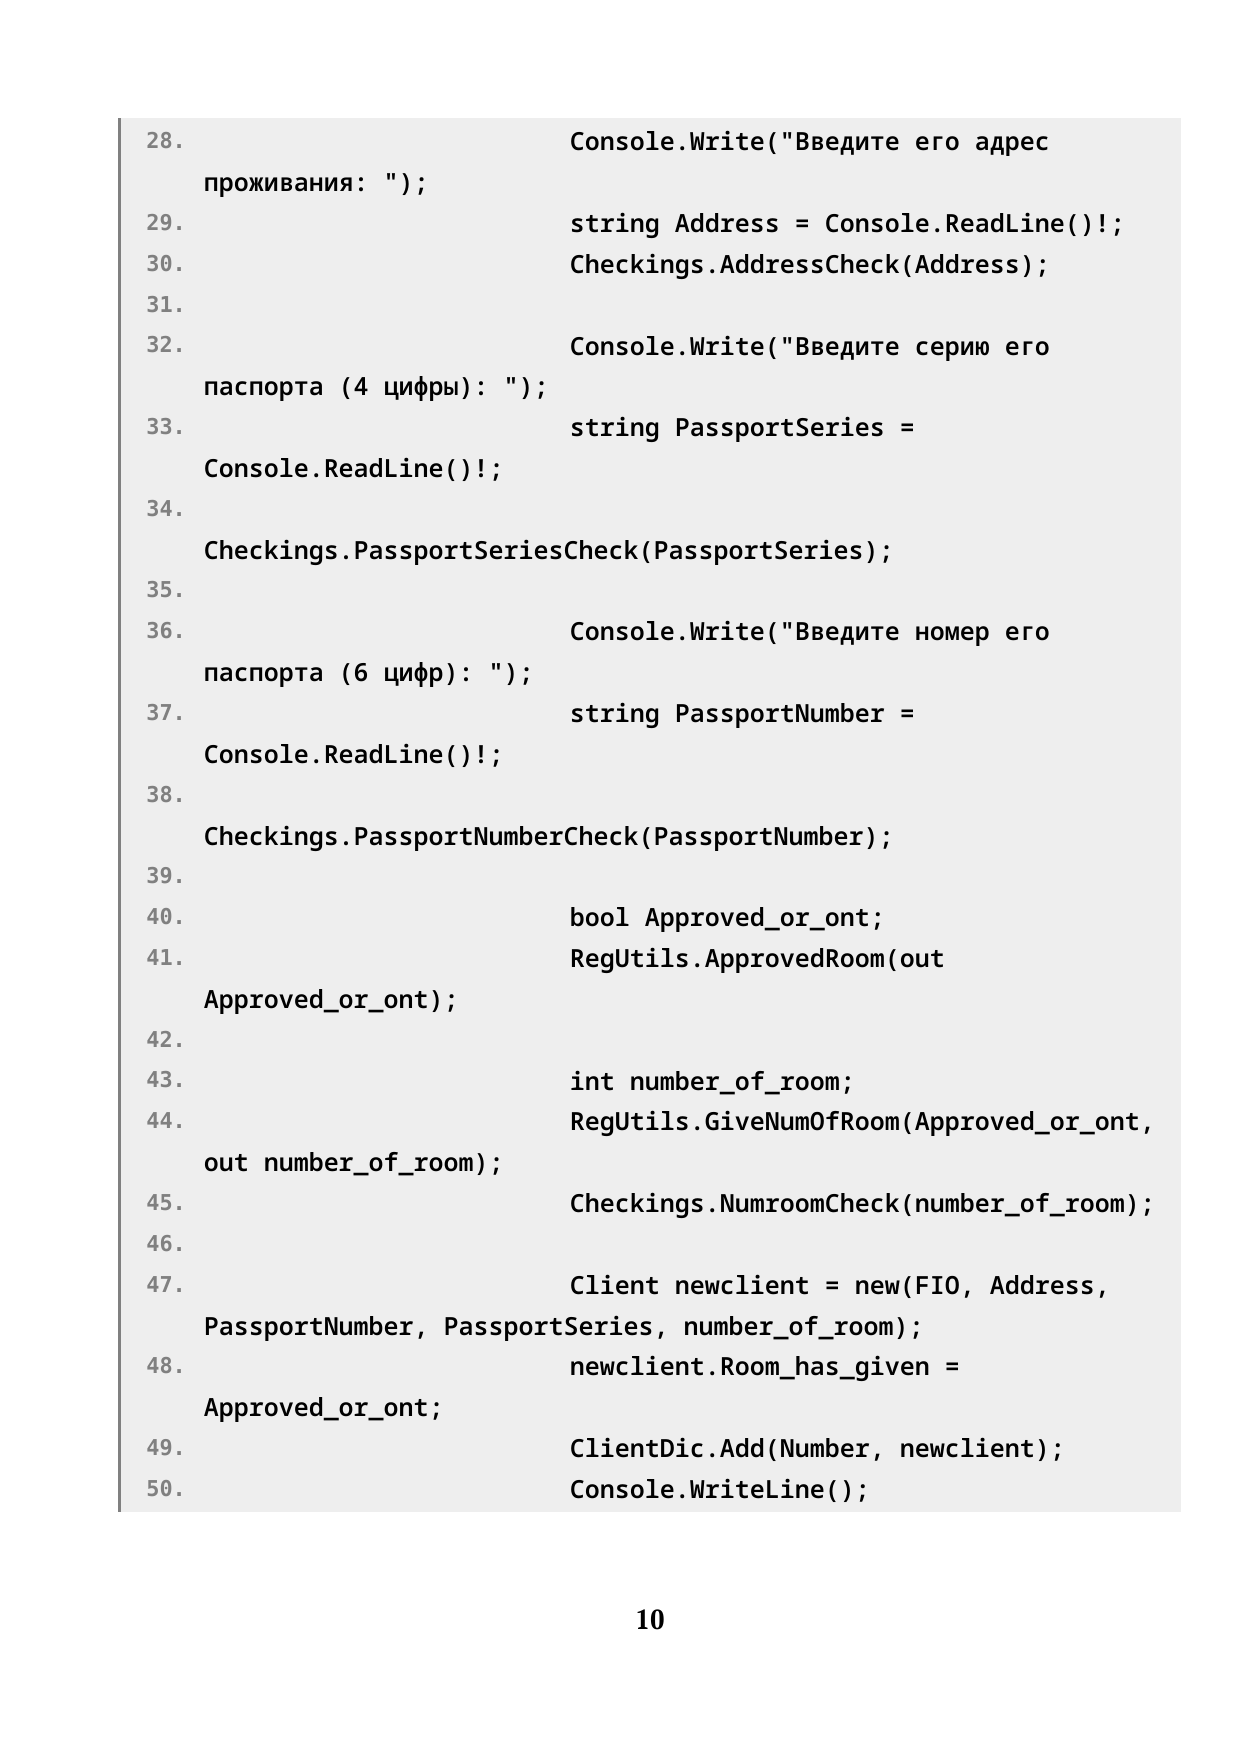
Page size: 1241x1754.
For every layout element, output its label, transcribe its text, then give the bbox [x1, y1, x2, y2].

list int number_of_room; [121, 1057, 1181, 1097]
list Checkings.AddressCheck(Address); [121, 241, 1181, 281]
list string Address = Console.ReadLine()!; [121, 200, 1181, 240]
list string PassportSeries = Console.ReadLine()!; [121, 404, 1181, 485]
list Checkings.NumroomCheck(number_of_room); [121, 1180, 1181, 1220]
list Checkings.PassportSeriesCheck(PassportSeries); [121, 486, 1181, 566]
list Console.Write("Введите серию его паспорта (4 цифры): "); [121, 322, 1181, 403]
list ClientDic.Add(Number, newclient); [121, 1425, 1181, 1465]
list newclient.Room_has_given = Approved_or_ont; [121, 1343, 1181, 1424]
list Console.WriteLine(); [121, 1466, 1181, 1512]
list Console.Write("Введите его адрес проживания: "); [121, 118, 1181, 199]
list string PassportNumber = Console.ReadLine()!; [121, 690, 1181, 771]
list RegUtils.ApprovedRoom(out Approved_or_ont); [121, 935, 1181, 1016]
list bool Approved_or_ont; [121, 894, 1181, 934]
list RegUtils.GiveNumOfRoom(Approved_or_ont, out number_of_room); [121, 1098, 1181, 1179]
list Client newclient = new(FIO, Address, PassportNumber, PassportSeries, number_of_room); [121, 1261, 1181, 1342]
list Console.Write("Введите номер его паспорта (6 цифр): "); [121, 608, 1181, 689]
list Checkings.PassportNumberCheck(PassportNumber); [121, 771, 1181, 852]
